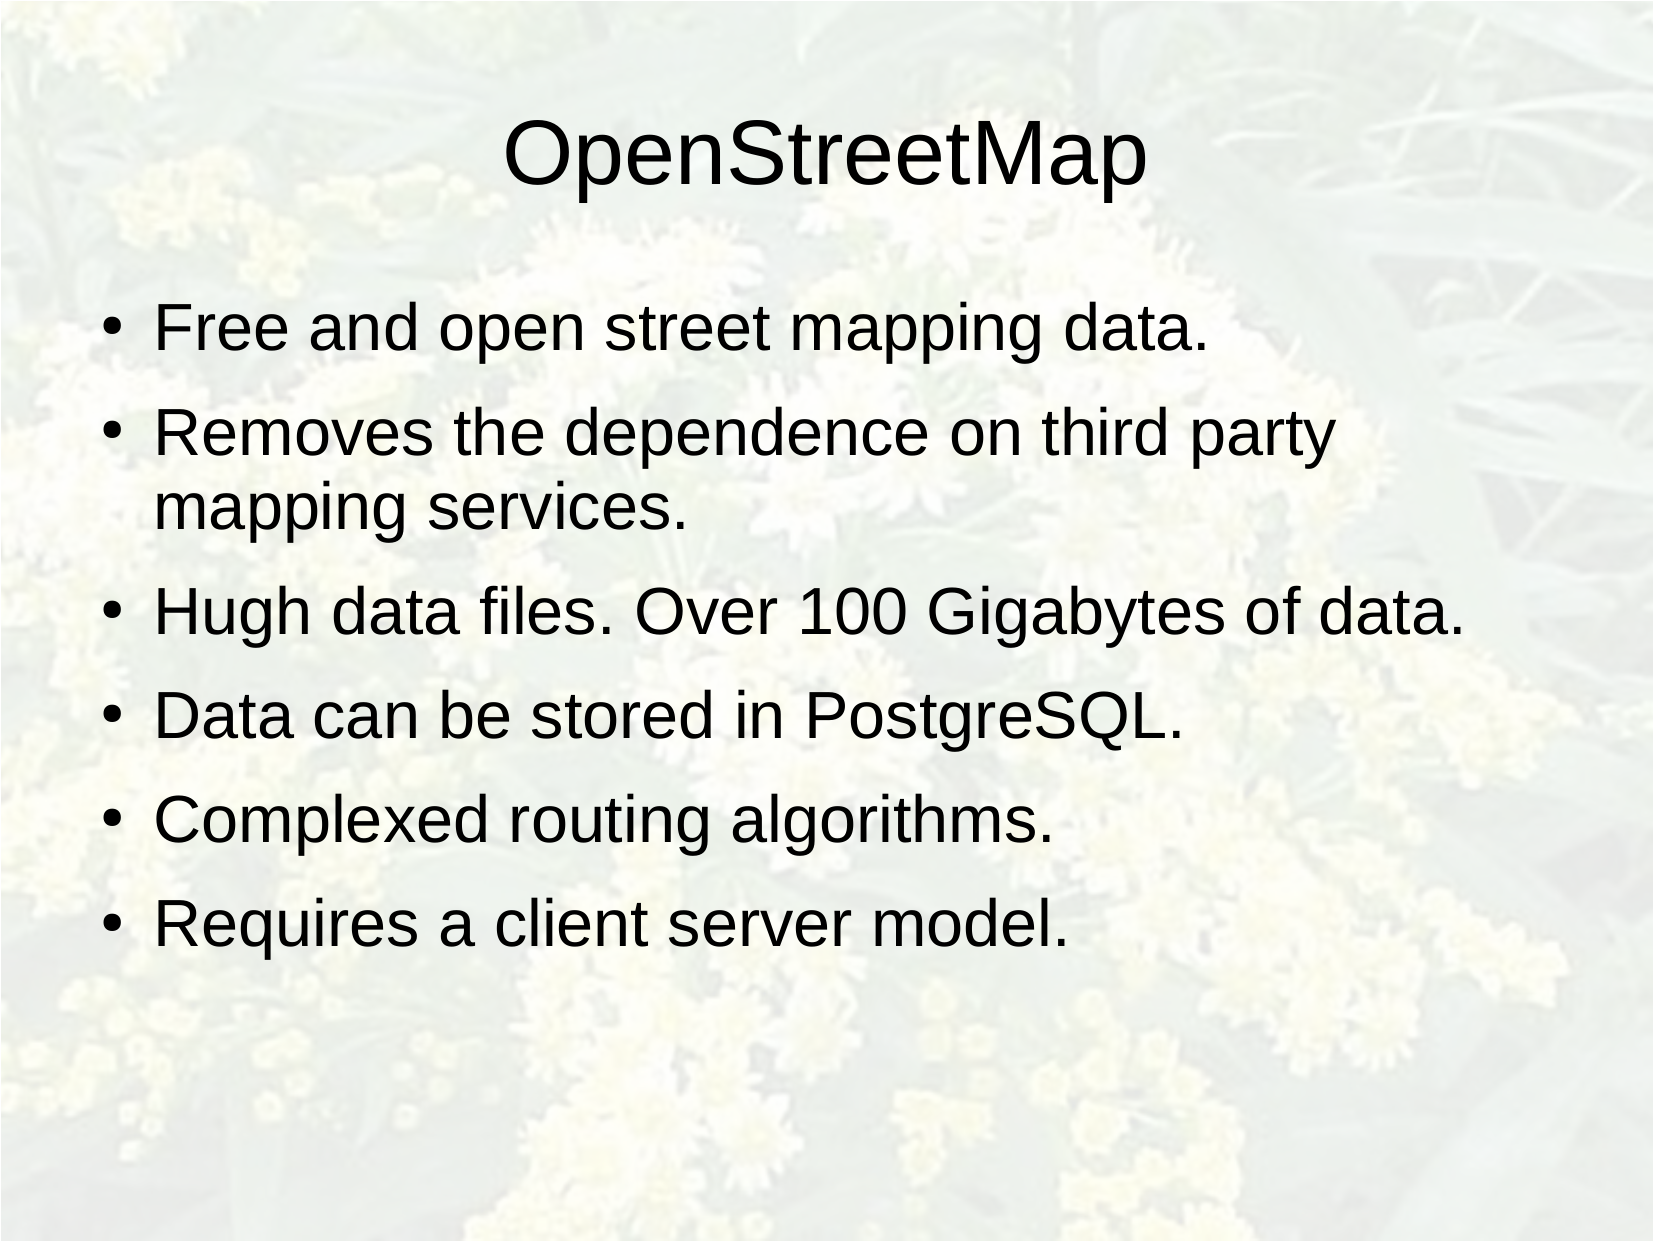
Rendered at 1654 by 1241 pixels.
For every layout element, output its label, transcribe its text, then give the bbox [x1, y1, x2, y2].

list Free and open street mapping data. Removes the dependence on third party mapping services. Hugh data files. Over 100 Gigabytes of data. Data can be stored in PostgreSQL. Complexed routing algorithms. Requires a client server model. [82, 290, 1571, 1109]
title OpenStreetMap [82, 49, 1571, 257]
picture [1, 1, 1653, 1241]
